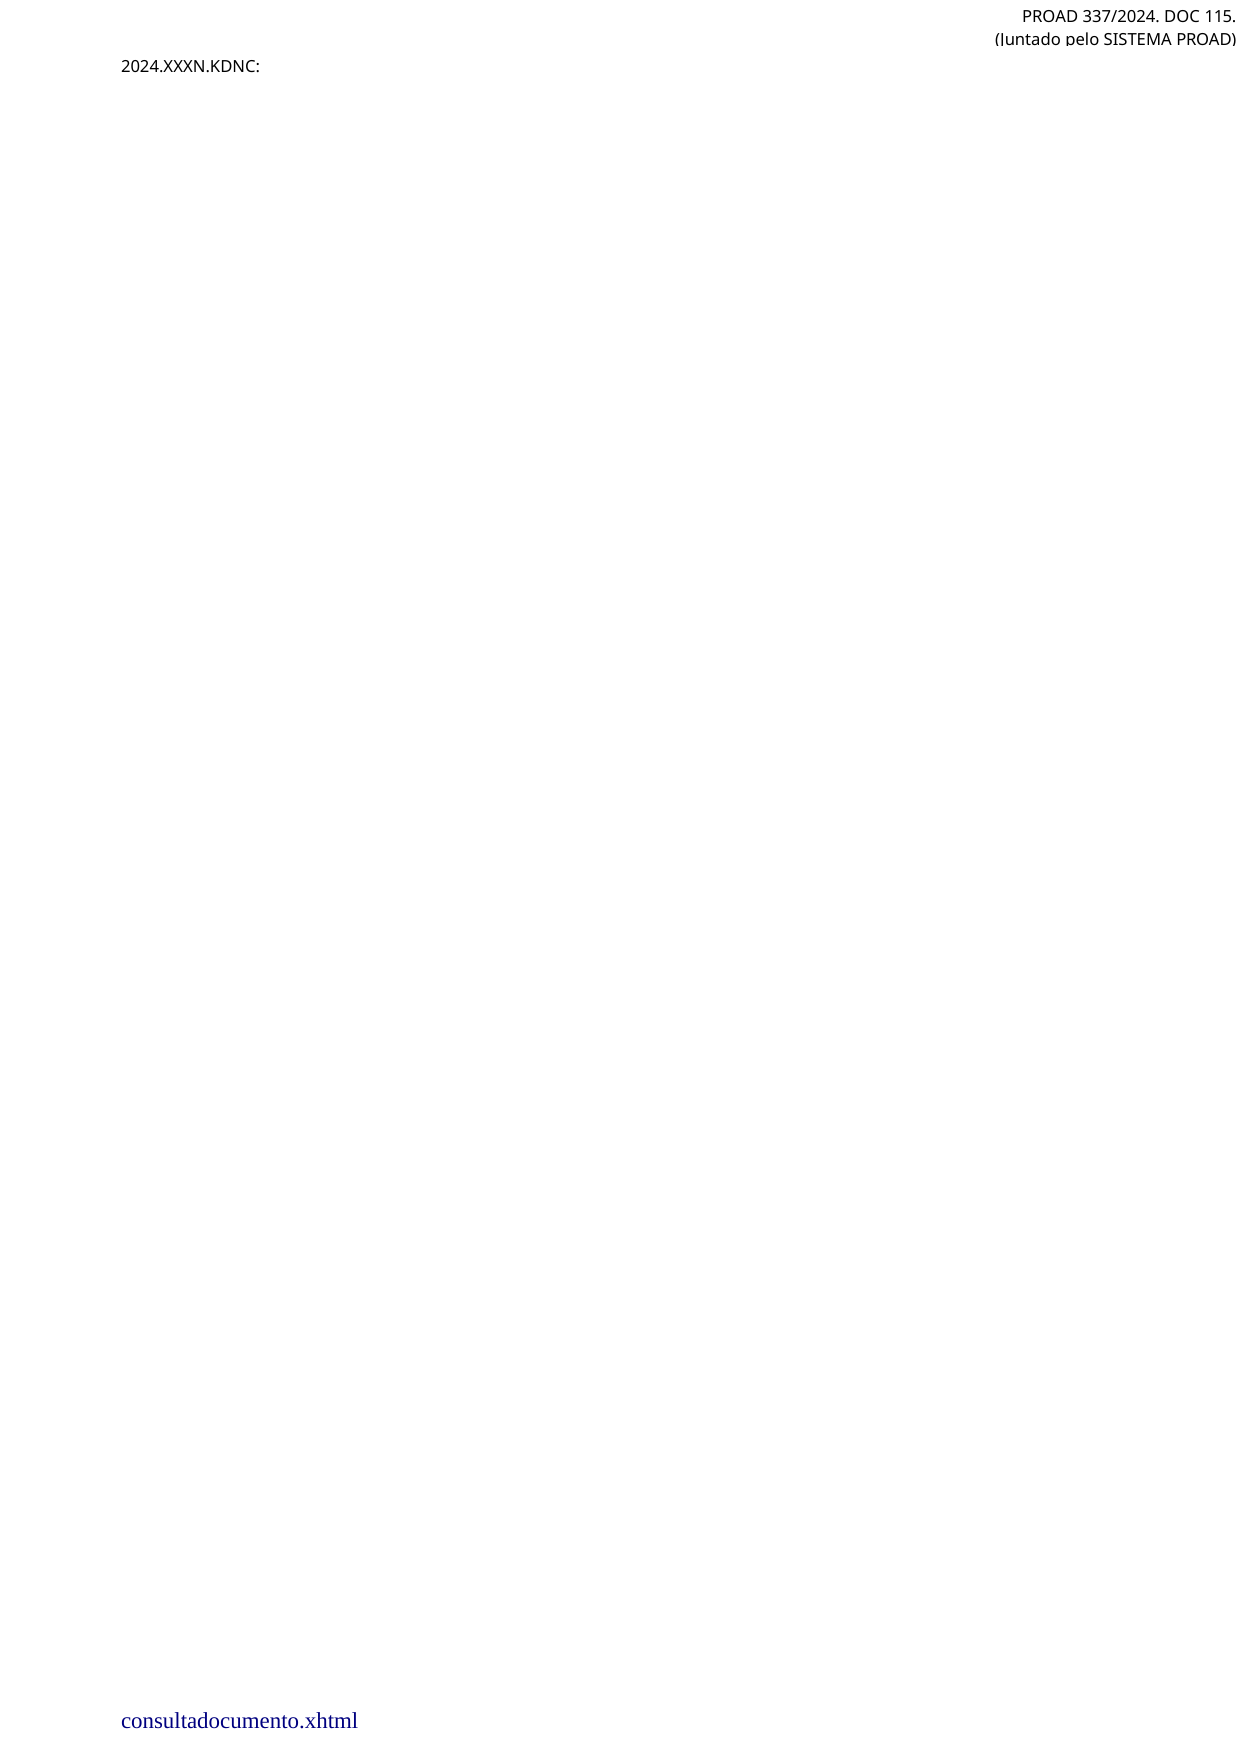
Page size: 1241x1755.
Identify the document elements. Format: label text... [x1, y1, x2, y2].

text 2024.XXXN.KDNC: [121, 54, 703, 77]
